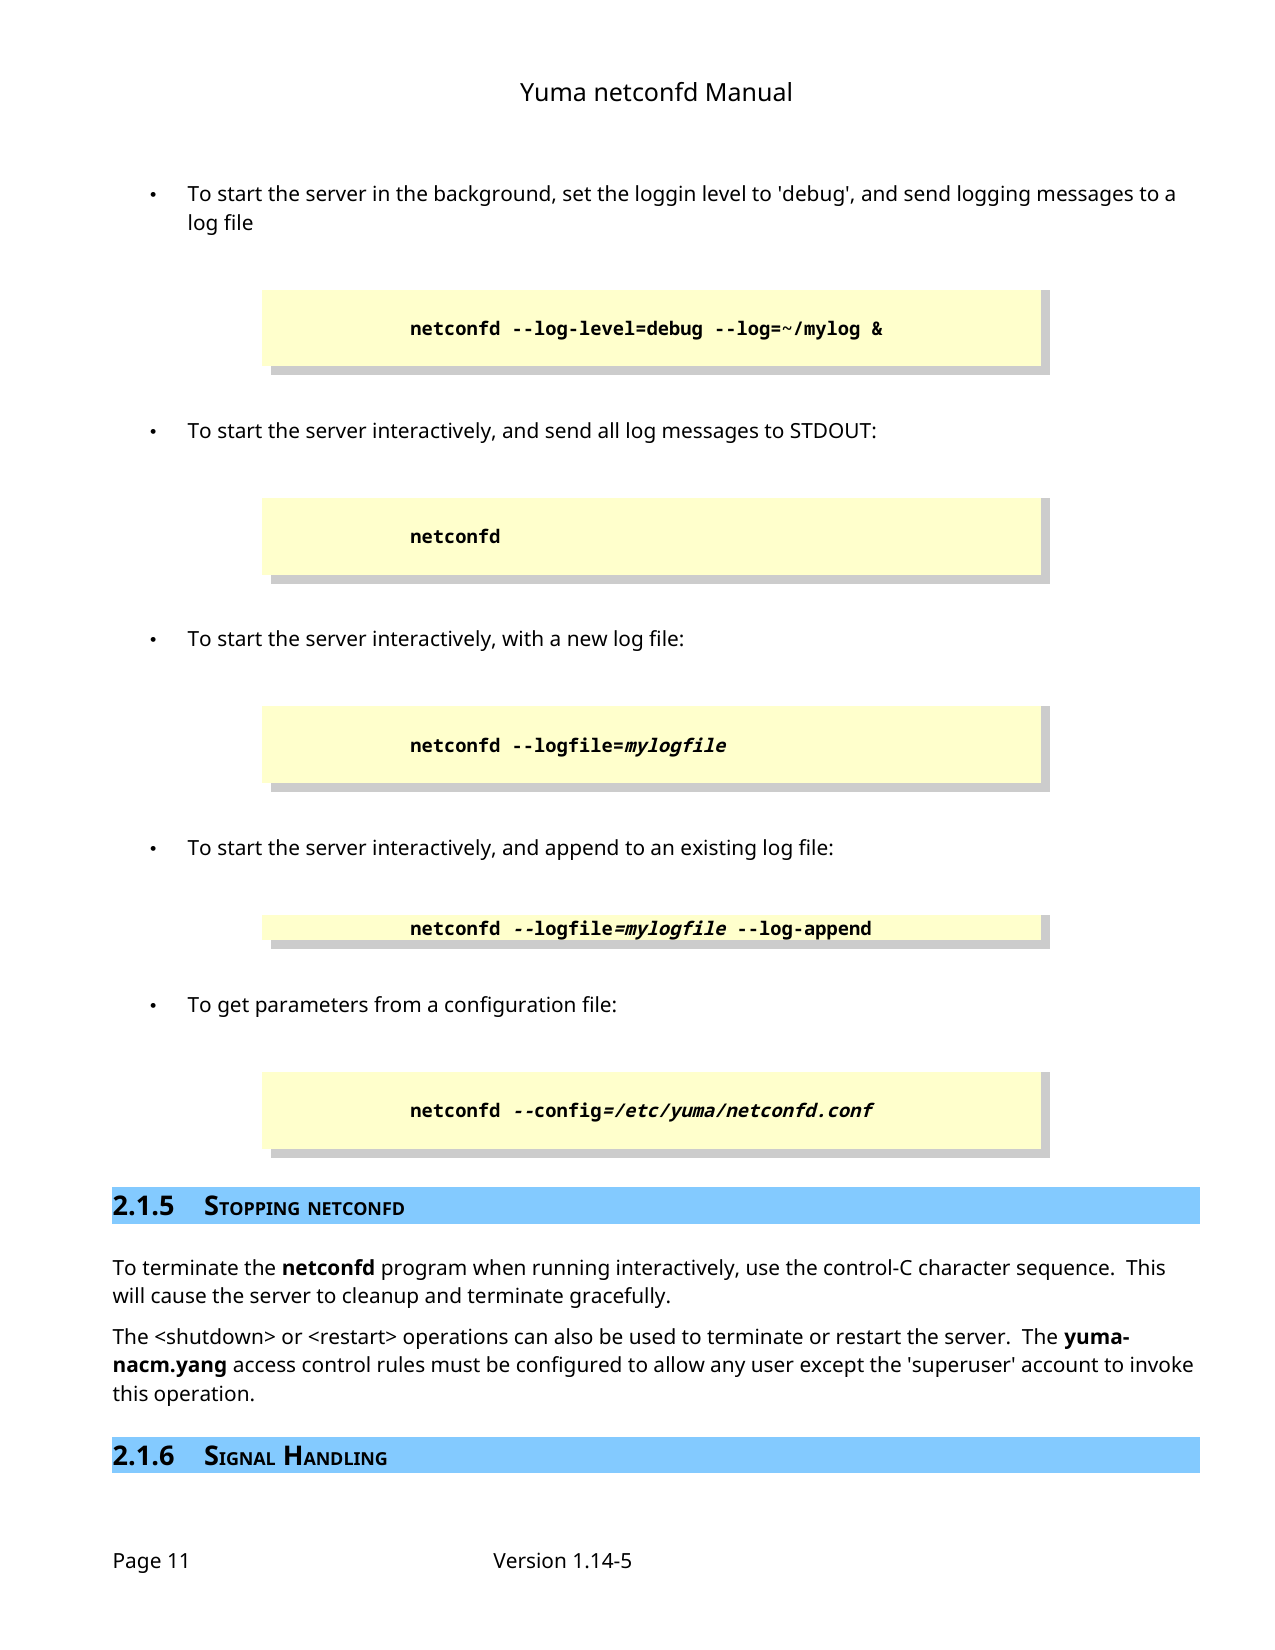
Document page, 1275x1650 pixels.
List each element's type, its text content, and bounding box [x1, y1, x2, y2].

subtitle Signal Handling [112, 1437, 1200, 1473]
list To start the server interactively, with a new log file: [150, 624, 1200, 653]
text To terminate the netconfd program when running interactively, use the control-C character sequence. This will cause the server to cleanup and terminate gracefully. [112, 1253, 1200, 1310]
text netconfd [262, 524, 1041, 549]
text netconfd --log-level=debug --log=~/mylog & [262, 315, 1041, 341]
subtitle Stopping netconfd [112, 1187, 1200, 1224]
text netconfd --config=/etc/yuma/netconfd.conf [262, 1098, 1041, 1123]
text netconfd --logfile=mylogfile --log-append [262, 915, 1041, 940]
list To get parameters from a configuration file: [150, 990, 1200, 1019]
text netconfd --logfile=mylogfile [262, 732, 1041, 757]
text The <shutdown> or <restart> operations can also be used to terminate or restart the server. The yuma-nacm.yang access control rules must be configured to allow any user except the 'superuser' account to invoke this operation. [112, 1322, 1200, 1407]
list To start the server interactively, and send all log messages to STDOUT: [150, 416, 1200, 445]
list To start the server in the background, set the loggin level to 'debug', and send logging messages to a log file [150, 179, 1200, 236]
list To start the server interactively, and append to an existing log file: [150, 833, 1200, 861]
